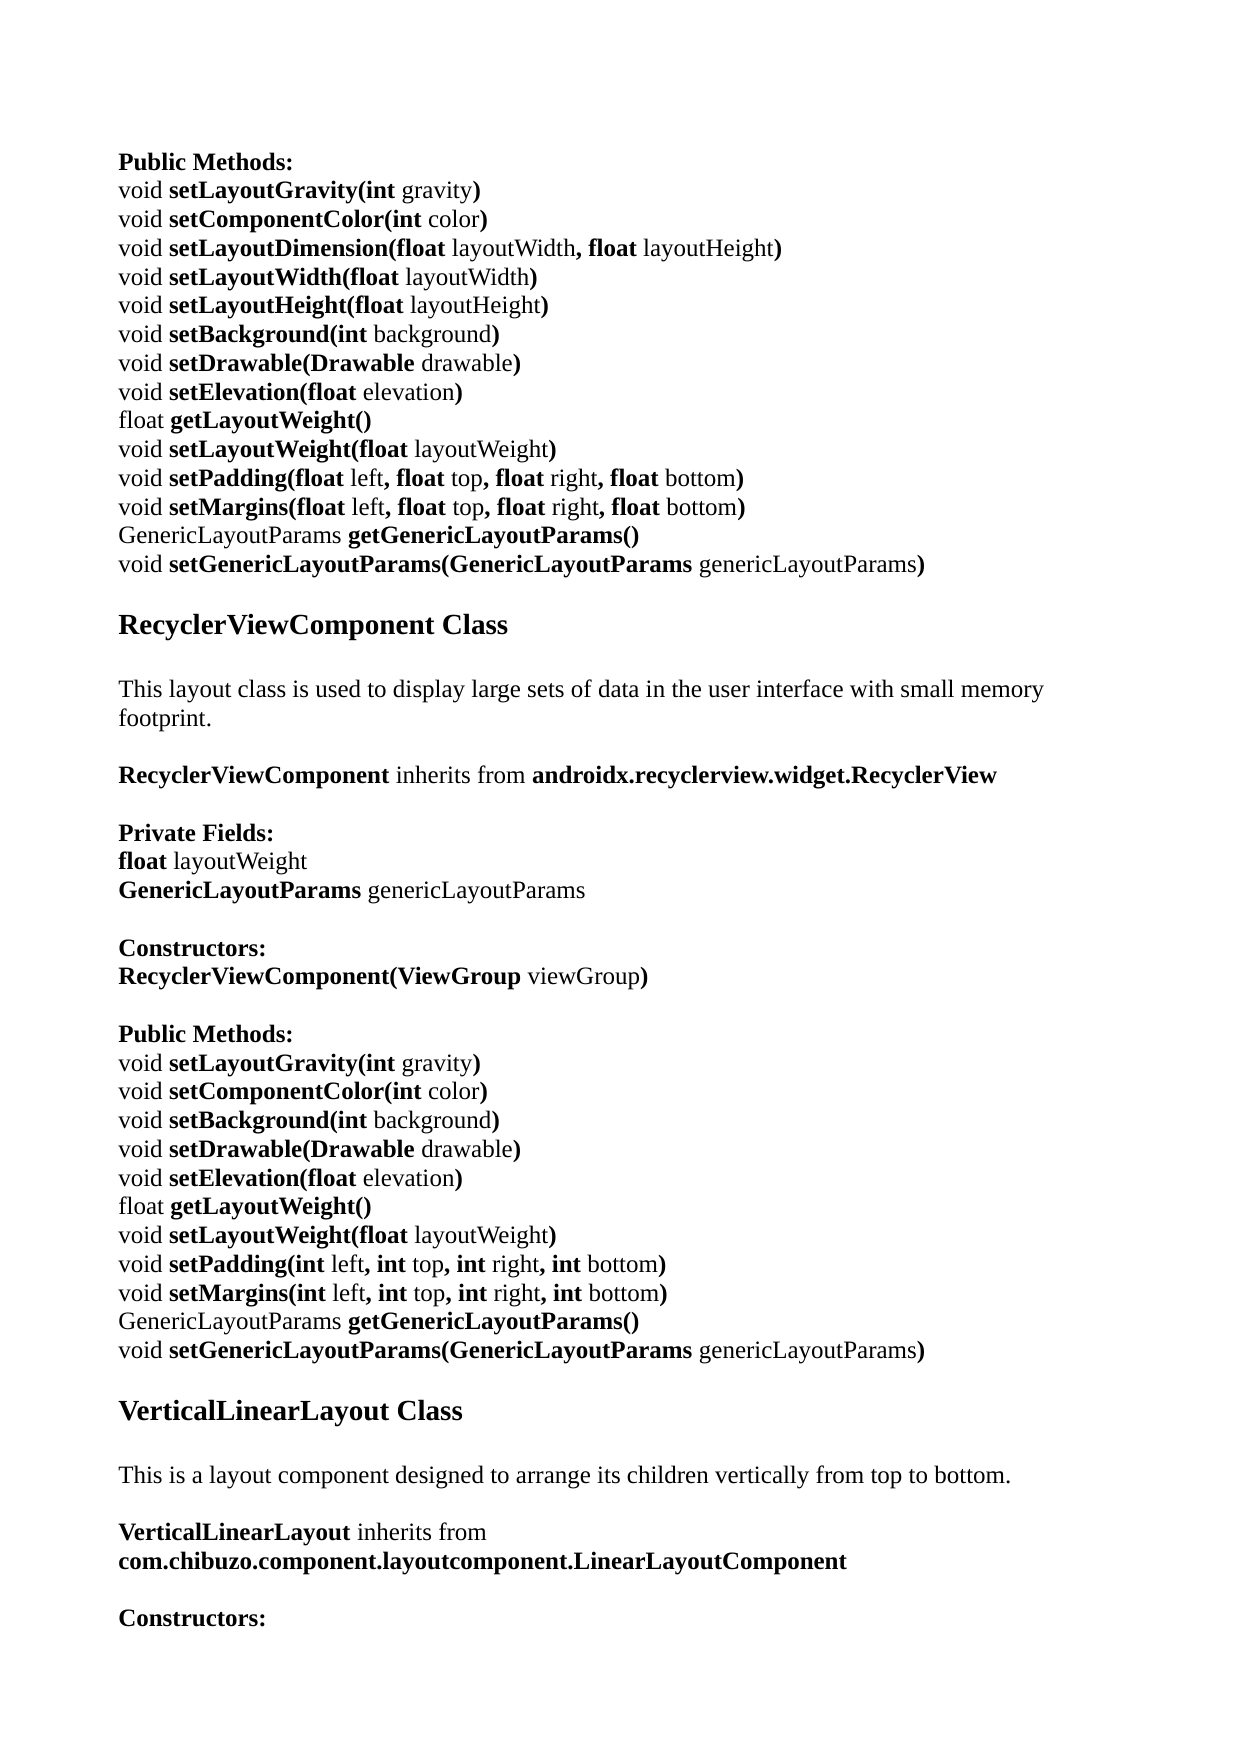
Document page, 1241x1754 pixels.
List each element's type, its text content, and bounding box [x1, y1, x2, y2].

text void setComponentColor(int color) [118, 204, 1122, 233]
text void setLayoutGravity(int gravity) [118, 1048, 1122, 1076]
text GenericLayoutParams getGenericLayoutParams() [118, 1306, 1122, 1335]
text Public Methods: [118, 1019, 1122, 1048]
text RecyclerViewComponent(ViewGroup viewGroup) [118, 961, 1122, 990]
text Constructors: [118, 933, 1122, 961]
text void setPadding(int left, int top, int right, int bottom) [118, 1249, 1122, 1278]
text float layoutWeight [118, 846, 1122, 875]
text void setPadding(float left, float top, float right, float bottom) [118, 463, 1122, 492]
text void setGenericLayoutParams(GenericLayoutParams genericLayoutParams) [118, 1335, 1122, 1364]
text VerticalLinearLayout Class [118, 1393, 1122, 1426]
text Private Fields: [118, 818, 1122, 846]
text This layout class is used to display large sets of data in the user interface with small memory footprint. [118, 674, 1122, 731]
text void setLayoutWeight(float layoutWeight) [118, 434, 1122, 463]
text void setComponentColor(int color) [118, 1076, 1122, 1105]
text void setGenericLayoutParams(GenericLayoutParams genericLayoutParams) [118, 549, 1122, 578]
text RecyclerViewComponent inherits from androidx.recyclerview.widget.RecyclerView [118, 760, 1122, 789]
text VerticalLinearLayout inherits from com.chibuzo.component.layoutcomponent.LinearLayoutComponent [118, 1517, 1122, 1575]
text void setLayoutWeight(float layoutWeight) [118, 1220, 1122, 1249]
text float getLayoutWeight() [118, 1191, 1122, 1220]
text void setMargins(int left, int top, int right, int bottom) [118, 1278, 1122, 1306]
text void setLayoutDimension(float layoutWidth, float layoutHeight) [118, 233, 1122, 262]
text void setMargins(float left, float top, float right, float bottom) [118, 492, 1122, 521]
text void setElevation(float elevation) [118, 1163, 1122, 1191]
text void setDrawable(Drawable drawable) [118, 1134, 1122, 1163]
text void setBackground(int background) [118, 1105, 1122, 1134]
text GenericLayoutParams getGenericLayoutParams() [118, 521, 1122, 549]
text GenericLayoutParams genericLayoutParams [118, 875, 1122, 904]
text Constructors: [118, 1603, 1122, 1632]
text void setLayoutGravity(int gravity) [118, 176, 1122, 204]
text This is a layout component designed to arrange its children vertically from top to bottom. [118, 1460, 1122, 1488]
text RecyclerViewComponent Class [118, 607, 1122, 640]
text void setLayoutWidth(float layoutWidth) [118, 262, 1122, 291]
text Public Methods: [118, 147, 1122, 176]
text void setDrawable(Drawable drawable) [118, 348, 1122, 377]
text void setBackground(int background) [118, 319, 1122, 348]
text void setLayoutHeight(float layoutHeight) [118, 291, 1122, 319]
text float getLayoutWeight() [118, 406, 1122, 434]
text void setElevation(float elevation) [118, 377, 1122, 406]
